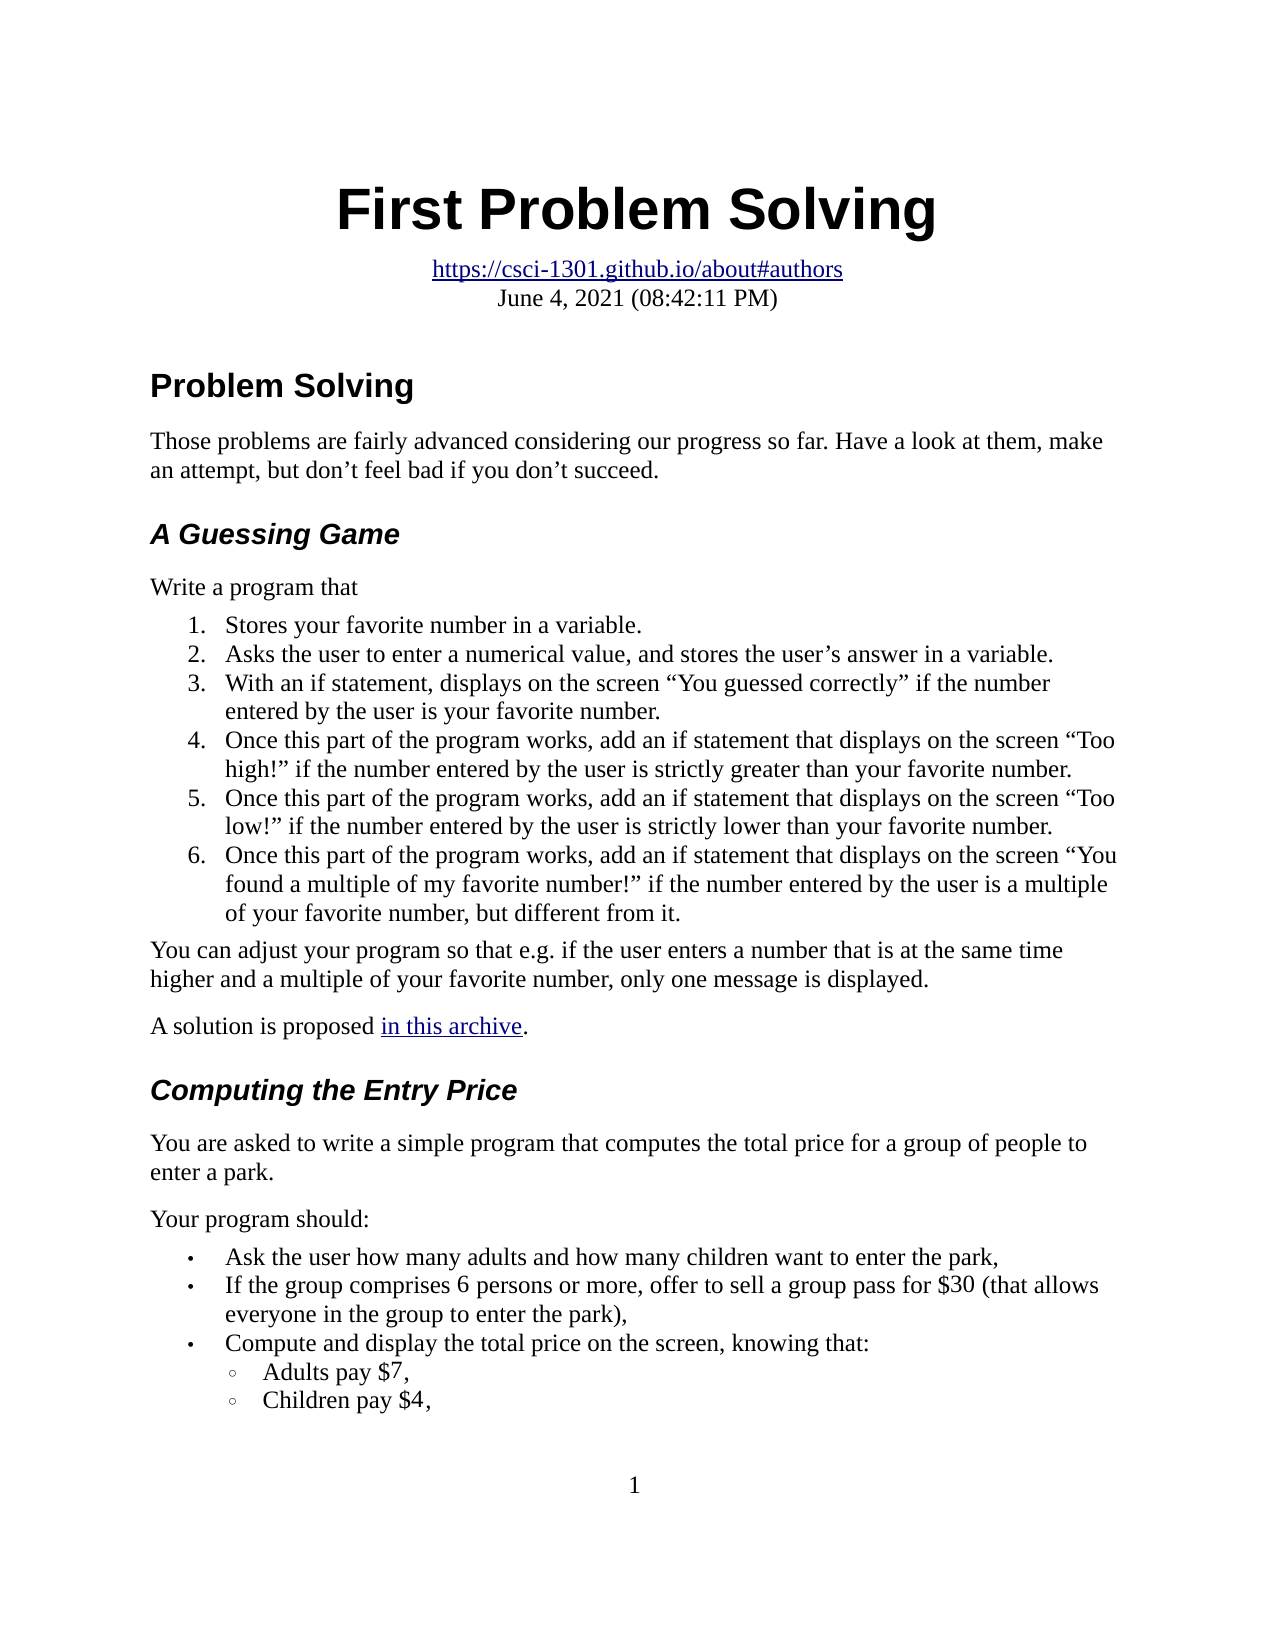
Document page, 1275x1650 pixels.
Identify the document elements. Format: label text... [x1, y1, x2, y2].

list Once this part of the program works, add an if statement that displays on the screen “Too low!” if the number entered by the user is strictly lower than your favorite number. [187, 783, 1125, 840]
list Stores your favorite number in a variable. [187, 610, 1125, 639]
text A solution is proposed in this archive. [150, 1011, 1125, 1039]
list Once this part of the program works, add an if statement that displays on the screen “Too high!” if the number entered by the user is strictly greater than your favorite number. [187, 725, 1125, 783]
list With an if statement, displays on the screen “You guessed correctly” if the number entered by the user is your favorite number. [187, 668, 1125, 725]
text https://csci-1301.github.io/about#authors [150, 254, 1125, 283]
text You can adjust your program so that e.g. if the user enters a number that is at the same time higher and a multiple of your favorite number, only one message is displayed. [150, 935, 1125, 993]
subtitle A Guessing Game [150, 517, 1125, 551]
list Asks the user to enter a numerical value, and stores the user’s answer in a variable. [187, 639, 1125, 668]
title First Problem Solving [150, 175, 1125, 242]
list Compute and display the total price on the screen, knowing that: [187, 1328, 1125, 1357]
list Adults pay $, [225, 1357, 1125, 1385]
text Write a program that [150, 572, 1125, 601]
text You are asked to write a simple program that computes the total price for a group of people to enter a park. [150, 1128, 1125, 1186]
list Once this part of the program works, add an if statement that displays on the screen “You found a multiple of my favorite number!” if the number entered by the user is a multiple of your favorite number, but different from it. [187, 840, 1125, 926]
text June 4, 2021 (08:42:11 PM) [150, 283, 1125, 312]
subtitle Problem Solving [150, 366, 1125, 404]
list Children pay $, [225, 1385, 1125, 1414]
subtitle Computing the Entry Price [150, 1073, 1125, 1107]
text Your program should: [150, 1204, 1125, 1233]
list Ask the user how many adults and how many children want to enter the park, [187, 1242, 1125, 1270]
list If the group comprises persons or more, offer to sell a group pass for $ (that allows everyone in the group to enter the park), [187, 1270, 1125, 1328]
text Those problems are fairly advanced considering our progress so far. Have a look at them, make an attempt, but don’t feel bad if you don’t succeed. [150, 426, 1125, 483]
